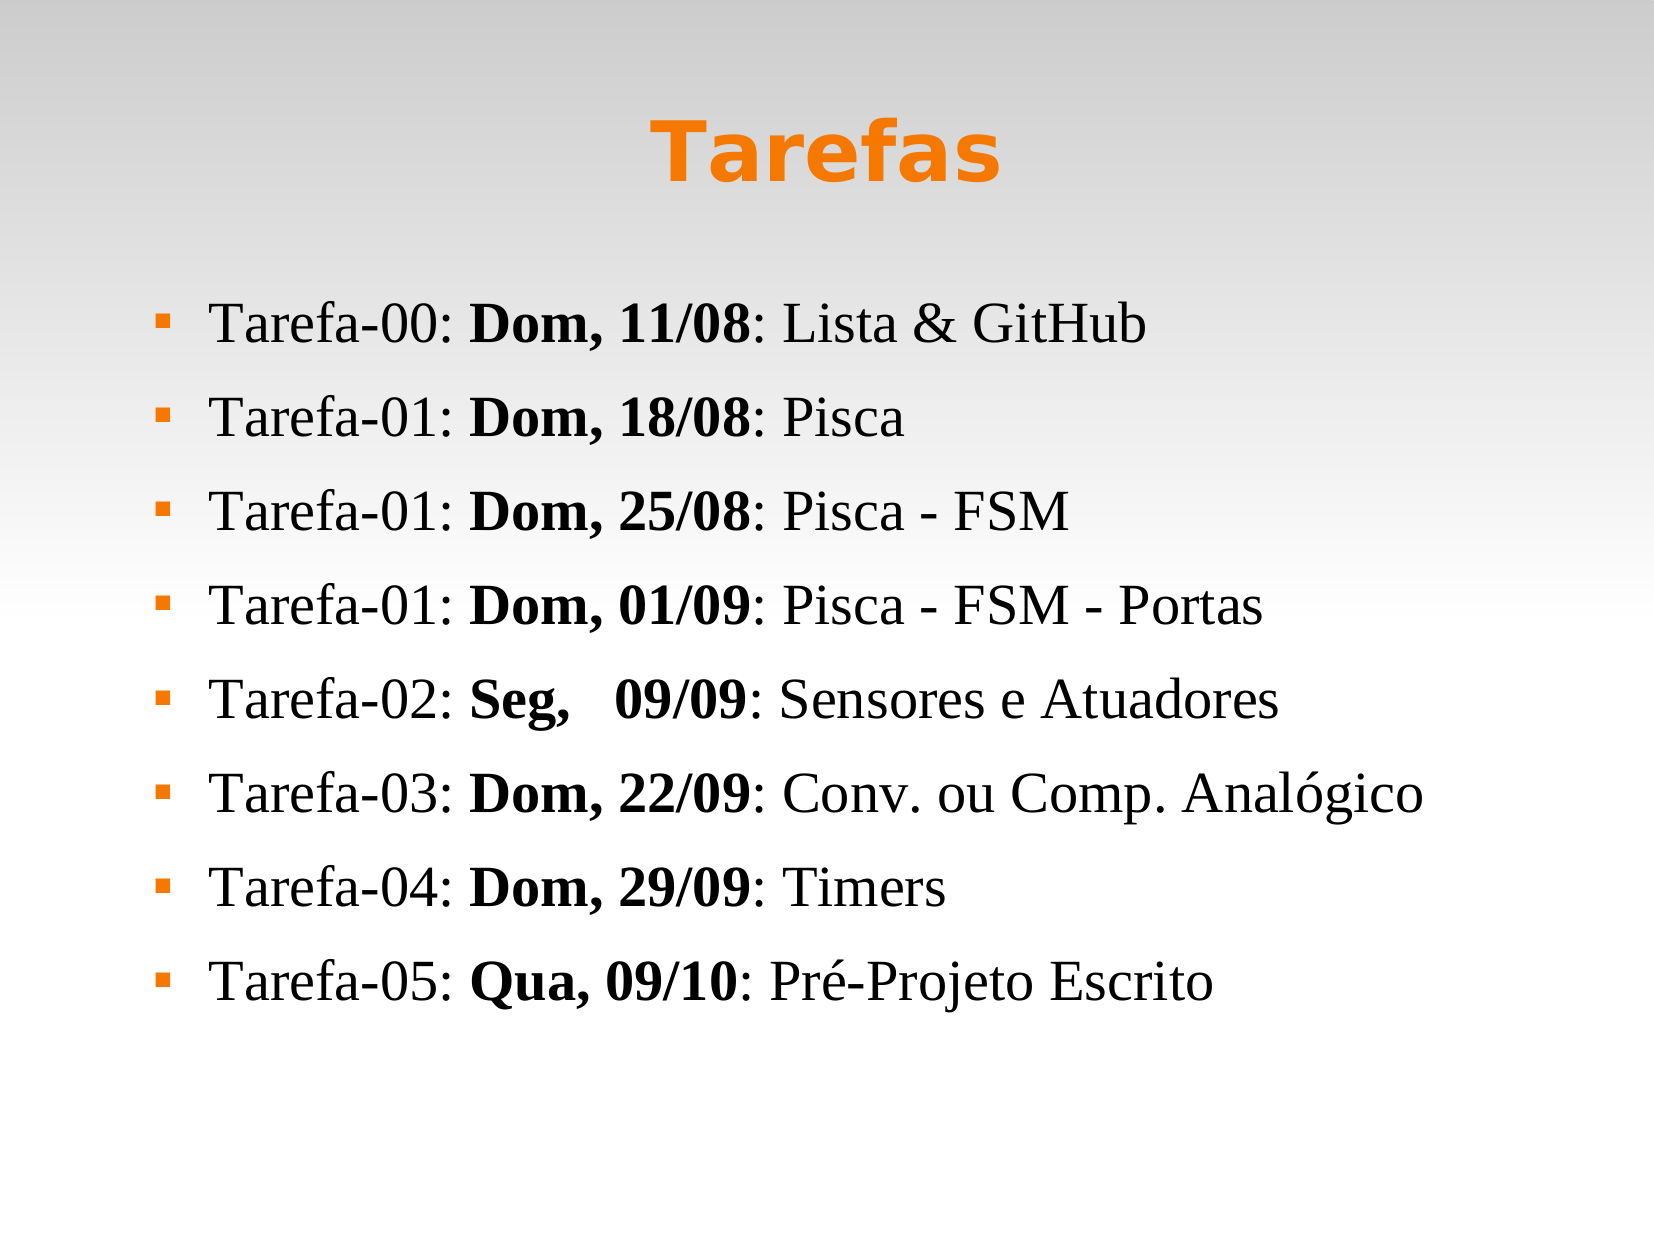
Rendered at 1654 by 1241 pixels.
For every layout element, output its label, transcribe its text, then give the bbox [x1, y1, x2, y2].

list Tarefa-00: Dom, 11/08: Lista & GitHub Tarefa-01: Dom, 18/08: Pisca Tarefa-01: Dom, 25/08: Pisca - FSM Tarefa-01: Dom, 01/09: Pisca - FSM - Portas Tarefa-02: Seg, 09/09: Sensores e Atuadores Tarefa-03: Dom, 22/09: Conv. ou Comp. Analógico Tarefa-04: Dom, 29/09: Timers Tarefa-05: Qua, 09/10: Pré-Projeto Escrito [67, 290, 1592, 1241]
title Tarefas [82, 49, 1571, 257]
